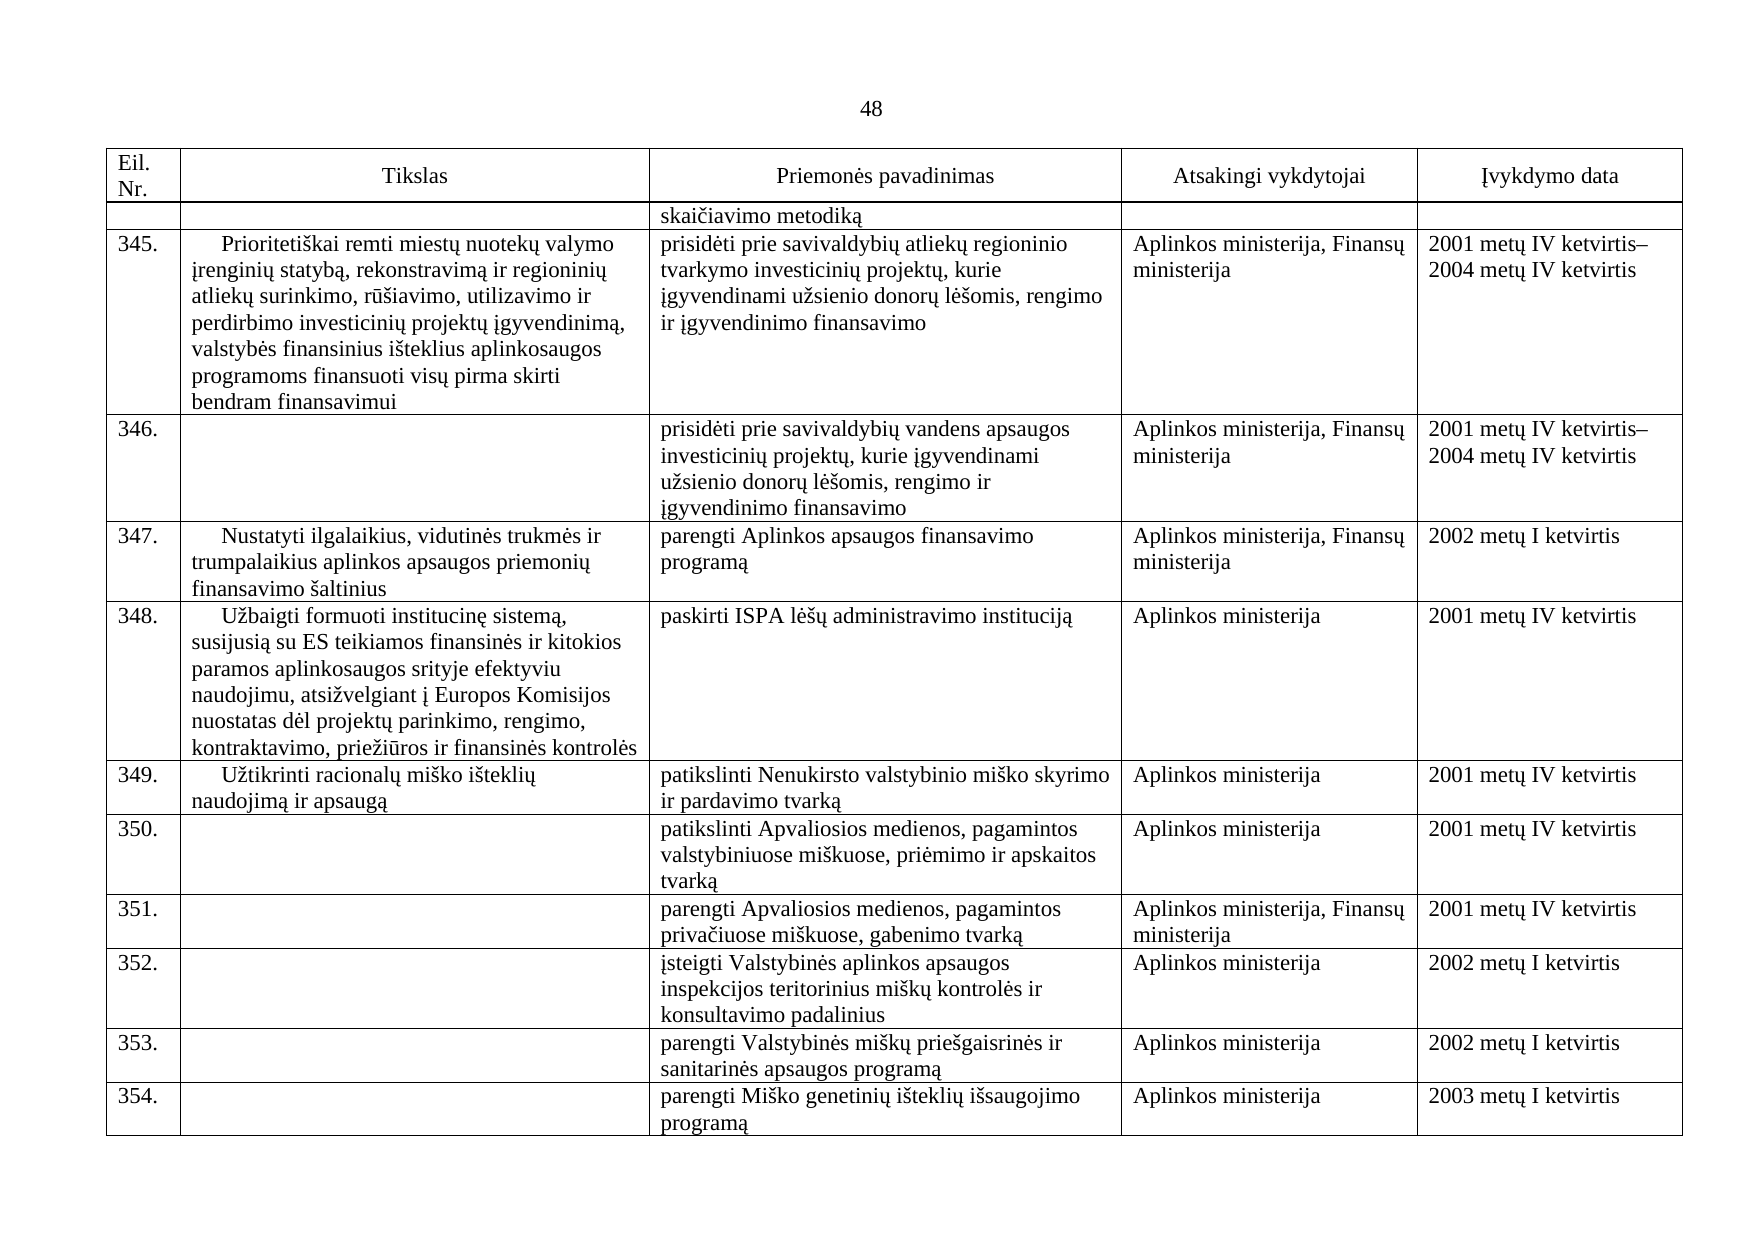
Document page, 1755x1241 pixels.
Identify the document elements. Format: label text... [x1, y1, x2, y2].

table_cell [107, 949, 180, 1028]
table_cell [181, 415, 649, 521]
table_cell [107, 203, 180, 229]
table_cell [181, 1083, 649, 1135]
table_cell parengti Apvaliosios medienos, pagamintos privačiuose miškuose, gabenimo tvarką [650, 895, 1121, 948]
table_cell įsteigti Valstybinės aplinkos apsaugos inspekcijos teritorinius miškų kontrolės ir konsultavimo padalinius [650, 949, 1121, 1028]
table_cell [107, 895, 180, 948]
table_cell [1122, 203, 1417, 229]
table_cell Aplinkos ministerija, Finansų ministerija [1122, 230, 1417, 414]
table_cell Užbaigti formuoti institucinę sistemą, susijusią su ES teikiamos finansinės ir kitokios paramos aplinkosaugos srityje efektyviu naudojimu, atsižvelgiant į Europos Komisijos nuostatas dėl projektų parinkimo, rengimo, kontraktavimo, priežiūros ir finansinės kontrolės [181, 602, 649, 760]
table_cell 2002 metų I ketvirtis [1418, 1029, 1682, 1082]
table_cell [107, 1083, 180, 1135]
table_header Įvykdymo data [1418, 149, 1682, 201]
table_cell Aplinkos ministerija, Finansų ministerija [1122, 415, 1417, 521]
table_cell patikslinti Nenukirsto valstybinio miško skyrimo ir pardavimo tvarką [650, 761, 1121, 814]
table_cell 2001 metų IV ketvirtis [1418, 815, 1682, 894]
table_header Tikslas [181, 149, 649, 201]
table_cell prisidėti prie savivaldybių atliekų regioninio tvarkymo investicinių projektų, kurie įgyvendinami užsienio donorų lėšomis, rengimo ir įgyvendinimo finansavimo [650, 230, 1121, 414]
table_cell parengti Valstybinės miškų priešgaisrinės ir sanitarinės apsaugos programą [650, 1029, 1121, 1082]
table_cell Užtikrinti racionalų miško išteklių naudojimą ir apsaugą [181, 761, 649, 814]
table_cell [107, 602, 180, 760]
table_cell 2001 metų IV ketvirtis [1418, 895, 1682, 948]
table_cell Prioritetiškai remti miestų nuotekų valymo įrenginių statybą, rekonstravimą ir regioninių atliekų surinkimo, rūšiavimo, utilizavimo ir perdirbimo investicinių projektų įgyvendinimą, valstybės finansinius išteklius aplinkosaugos programoms finansuoti visų pirma skirti bendram finansavimui [181, 230, 649, 414]
table_cell Aplinkos ministerija [1122, 1029, 1417, 1082]
table_cell prisidėti prie savivaldybių vandens apsaugos investicinių projektų, kurie įgyvendinami užsienio donorų lėšomis, rengimo ir įgyvendinimo finansavimo [650, 415, 1121, 521]
table_header Eil. Nr. [107, 149, 180, 201]
table_cell skaičiavimo metodiką [650, 203, 1121, 229]
table_cell 2001 metų IV ketvirtis– 2004 metų IV ketvirtis [1418, 230, 1682, 414]
table_cell [181, 203, 649, 229]
table_cell [107, 415, 180, 521]
table_cell 2002 metų I ketvirtis [1418, 949, 1682, 1028]
table_cell Aplinkos ministerija [1122, 815, 1417, 894]
table_cell [107, 230, 180, 414]
table_header Priemonės pavadinimas [650, 149, 1121, 201]
table_cell Aplinkos ministerija, Finansų ministerija [1122, 522, 1417, 601]
table_cell Nustatyti ilgalaikius, vidutinės trukmės ir trumpalaikius aplinkos apsaugos priemonių finansavimo šaltinius [181, 522, 649, 601]
table_cell paskirti ISPA lėšų administravimo instituciją [650, 602, 1121, 760]
table_cell 2002 metų I ketvirtis [1418, 522, 1682, 601]
table_cell 2001 metų IV ketvirtis [1418, 761, 1682, 814]
table_cell 2003 metų I ketvirtis [1418, 1083, 1682, 1135]
table_cell patikslinti Apvaliosios medienos, pagamintos valstybiniuose miškuose, priėmimo ir apskaitos tvarką [650, 815, 1121, 894]
table_cell Aplinkos ministerija [1122, 602, 1417, 760]
table_cell [1418, 203, 1682, 229]
table_cell [181, 815, 649, 894]
table_cell [181, 1029, 649, 1082]
table_cell [181, 949, 649, 1028]
table_cell [107, 761, 180, 814]
table_cell Aplinkos ministerija [1122, 1083, 1417, 1135]
table_cell Aplinkos ministerija, Finansų ministerija [1122, 895, 1417, 948]
table_cell [107, 522, 180, 601]
table_cell [107, 1029, 180, 1082]
table_cell [107, 815, 180, 894]
table_cell parengti Aplinkos apsaugos finansavimo programą [650, 522, 1121, 601]
table_cell 2001 metų IV ketvirtis– 2004 metų IV ketvirtis [1418, 415, 1682, 521]
table_header Atsakingi vykdytojai [1122, 149, 1417, 201]
table_cell [181, 895, 649, 948]
table_cell Aplinkos ministerija [1122, 949, 1417, 1028]
table_cell 2001 metų IV ketvirtis [1418, 602, 1682, 760]
table_cell parengti Miško genetinių išteklių išsaugojimo programą [650, 1083, 1121, 1135]
table_cell Aplinkos ministerija [1122, 761, 1417, 814]
